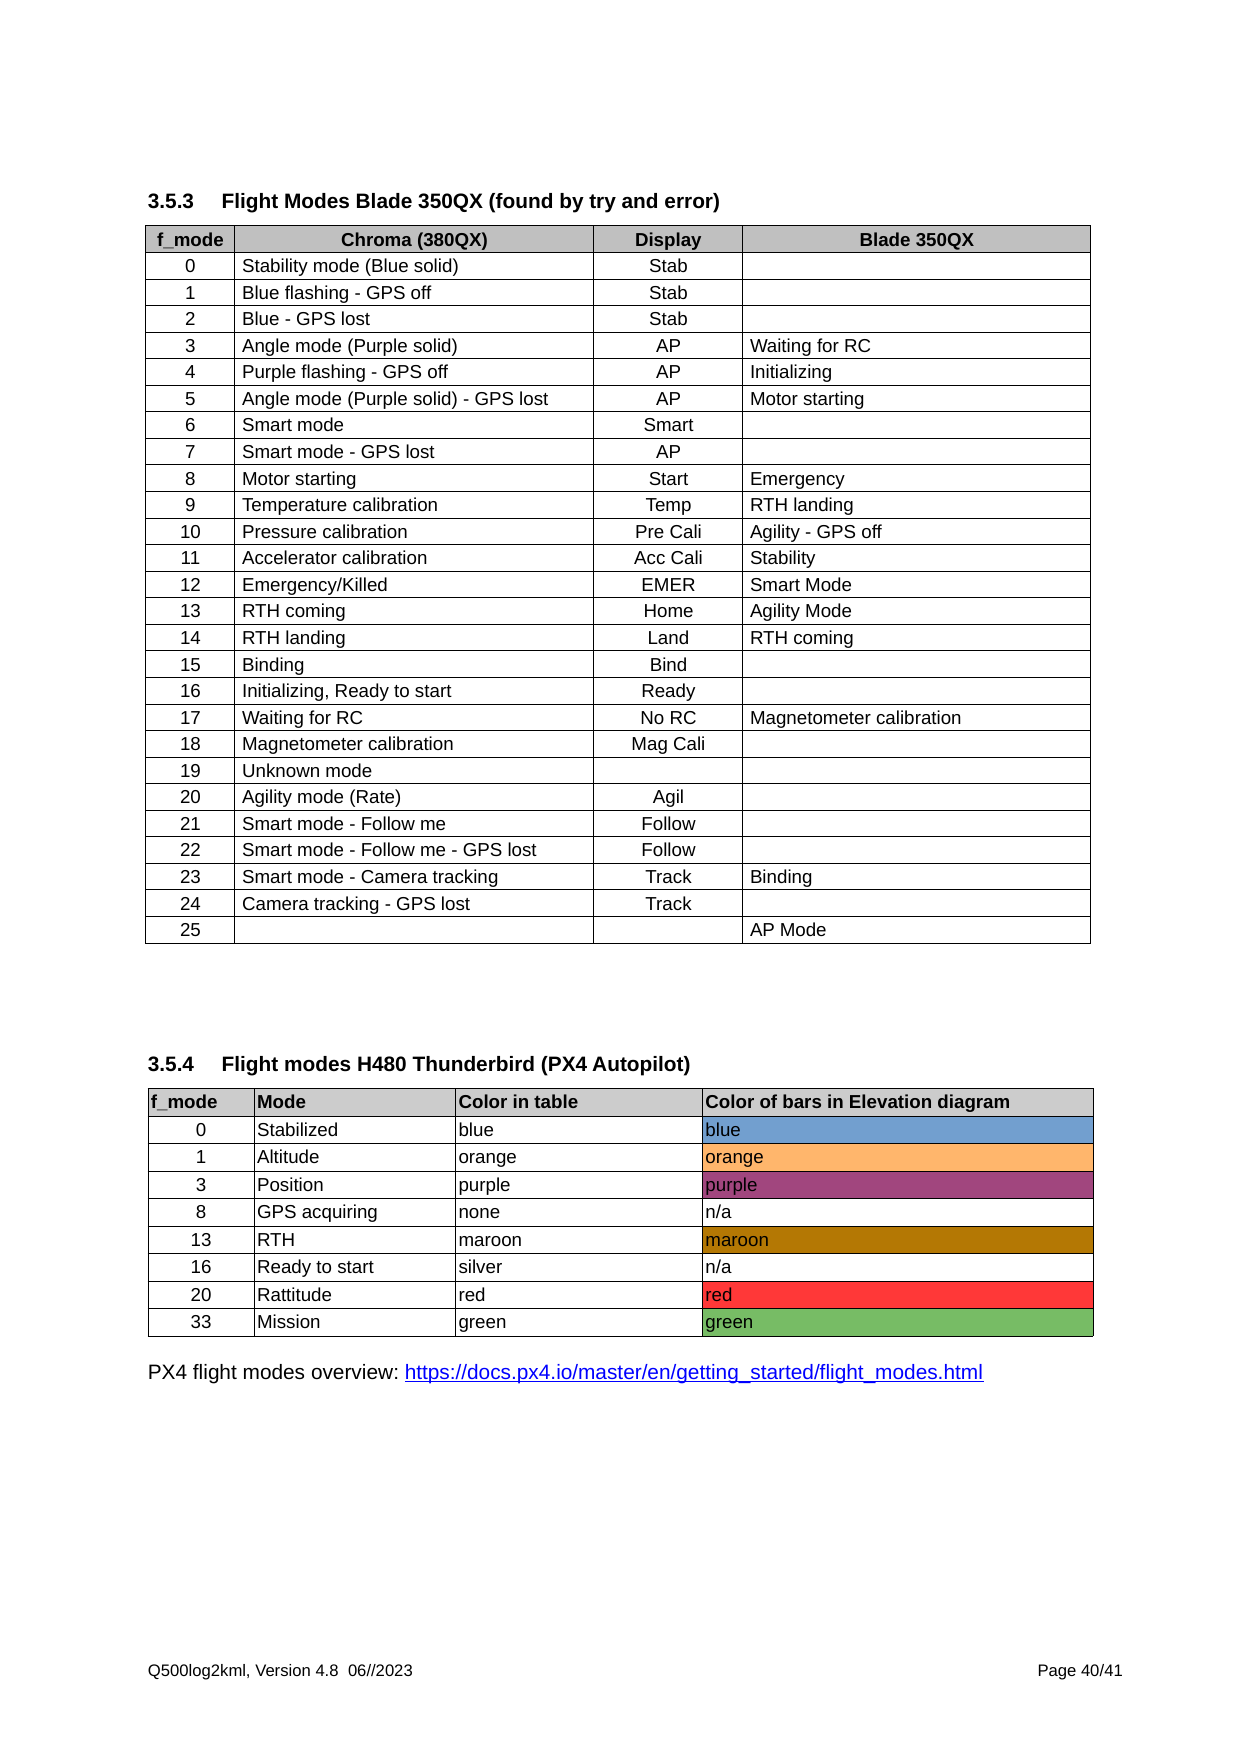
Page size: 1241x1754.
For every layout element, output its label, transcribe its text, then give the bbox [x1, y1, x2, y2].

table_cell Angle mode (Purple solid) - GPS lost [235, 386, 593, 411]
table_header Blade 350QX [743, 226, 1090, 252]
table_cell Follow [594, 811, 742, 836]
table_cell Magnetometer calibration [235, 731, 593, 757]
table_cell 22 [146, 837, 234, 863]
table_cell maroon [703, 1227, 1093, 1253]
table_cell Agility Mode [743, 598, 1090, 624]
table_cell RTH landing [743, 492, 1090, 517]
table_cell Track [594, 890, 742, 916]
table_cell n/a [703, 1254, 1093, 1281]
table_cell Acc Cali [594, 545, 742, 571]
table_cell Temperature calibration [235, 492, 593, 517]
table_cell AP Mode [743, 917, 1090, 942]
table_cell 10 [146, 519, 234, 544]
table_cell 7 [146, 439, 234, 464]
table_cell Track [594, 864, 742, 889]
table_cell Altitude [255, 1144, 455, 1171]
table_cell 6 [146, 412, 234, 438]
table_cell No RC [594, 705, 742, 730]
table_cell AP [594, 359, 742, 385]
table_cell 8 [149, 1199, 254, 1226]
table_cell purple [703, 1172, 1093, 1198]
table_cell [743, 253, 1090, 278]
text PX4 flight modes overview: https://docs.px4.io/master/en/getting_started/flight_modes.html [148, 1359, 1093, 1383]
table_cell Mag Cali [594, 731, 742, 757]
table_cell Waiting for RC [743, 333, 1090, 358]
table_header f_mode [146, 226, 234, 252]
table_cell Mission [255, 1309, 455, 1336]
table_cell Accelerator calibration [235, 545, 593, 571]
table_cell 11 [146, 545, 234, 571]
table_cell none [456, 1199, 702, 1226]
table_cell Agility mode (Rate) [235, 784, 593, 810]
table_cell RTH landing [235, 625, 593, 650]
table_cell Stab [594, 280, 742, 305]
table_cell 20 [149, 1282, 254, 1308]
table_cell Emergency [743, 465, 1090, 491]
table_cell Motor starting [235, 465, 593, 491]
table_cell Blue flashing - GPS off [235, 280, 593, 305]
table_cell Motor starting [743, 386, 1090, 411]
table_cell 12 [146, 572, 234, 597]
table_cell [743, 412, 1090, 438]
table_cell maroon [456, 1227, 702, 1253]
table_cell Ready to start [255, 1254, 455, 1281]
table_cell [743, 811, 1090, 836]
table_cell 1 [146, 280, 234, 305]
table_cell Position [255, 1172, 455, 1198]
table_cell Agil [594, 784, 742, 810]
table_cell EMER [594, 572, 742, 597]
table_cell silver [456, 1254, 702, 1281]
table_cell Blue - GPS lost [235, 306, 593, 332]
table_cell [743, 890, 1090, 916]
subtitle Flight modes H480 Thunderbird (PX4 Autopilot) [148, 1052, 1093, 1076]
table_cell orange [456, 1144, 702, 1171]
subtitle Flight Modes Blade 350QX (found by try and error) [148, 189, 1093, 213]
table_cell 16 [146, 678, 234, 703]
table_header Color in table [456, 1089, 702, 1116]
table_cell Waiting for RC [235, 705, 593, 730]
table_cell Home [594, 598, 742, 624]
table_cell Pressure calibration [235, 519, 593, 544]
table_cell Temp [594, 492, 742, 517]
table_cell Smart mode - Follow me - GPS lost [235, 837, 593, 863]
table_cell [743, 784, 1090, 810]
table_cell Stab [594, 306, 742, 332]
table_cell Initializing, Ready to start [235, 678, 593, 703]
table_cell 0 [149, 1117, 254, 1143]
table_cell 3 [146, 333, 234, 358]
table_cell 15 [146, 651, 234, 677]
table_cell 5 [146, 386, 234, 411]
table_header Mode [255, 1089, 455, 1116]
table_cell purple [456, 1172, 702, 1198]
table_cell [743, 651, 1090, 677]
table_cell Camera tracking - GPS lost [235, 890, 593, 916]
table_cell 23 [146, 864, 234, 889]
table_cell [743, 837, 1090, 863]
table_cell [594, 917, 742, 942]
table_cell green [703, 1309, 1093, 1336]
table_cell [743, 731, 1090, 757]
table_cell RTH [255, 1227, 455, 1253]
table_cell Stabilized [255, 1117, 455, 1143]
table_cell Angle mode (Purple solid) [235, 333, 593, 358]
table_cell [743, 678, 1090, 703]
table_header f_mode [149, 1089, 254, 1116]
table_cell Stability [743, 545, 1090, 571]
table_cell 2 [146, 306, 234, 332]
table_header Display [594, 226, 742, 252]
table_cell orange [703, 1144, 1093, 1171]
table_cell 17 [146, 705, 234, 730]
table_cell Smart [594, 412, 742, 438]
table_cell RTH coming [235, 598, 593, 624]
table_cell Bind [594, 651, 742, 677]
table_cell Smart Mode [743, 572, 1090, 597]
table_cell Binding [743, 864, 1090, 889]
table_cell red [703, 1282, 1093, 1308]
table_cell green [456, 1309, 702, 1336]
table_cell Agility - GPS off [743, 519, 1090, 544]
table_cell Stability mode (Blue solid) [235, 253, 593, 278]
table_cell 24 [146, 890, 234, 916]
table_cell [743, 439, 1090, 464]
table_cell AP [594, 333, 742, 358]
table_cell GPS acquiring [255, 1199, 455, 1226]
table_cell 25 [146, 917, 234, 942]
table_cell 0 [146, 253, 234, 278]
table_cell 14 [146, 625, 234, 650]
table_cell 13 [149, 1227, 254, 1253]
table_cell 3 [149, 1172, 254, 1198]
table_cell Land [594, 625, 742, 650]
table_cell [743, 758, 1090, 783]
table_cell Binding [235, 651, 593, 677]
table_cell 20 [146, 784, 234, 810]
table_cell 9 [146, 492, 234, 517]
table_cell Purple flashing - GPS off [235, 359, 593, 385]
table_cell Emergency/Killed [235, 572, 593, 597]
table_cell 33 [149, 1309, 254, 1336]
table_cell n/a [703, 1199, 1093, 1226]
table_cell 21 [146, 811, 234, 836]
table_cell Smart mode [235, 412, 593, 438]
table_cell 19 [146, 758, 234, 783]
table_cell RTH coming [743, 625, 1090, 650]
table_cell Smart mode - Follow me [235, 811, 593, 836]
table_cell 13 [146, 598, 234, 624]
table_cell 8 [146, 465, 234, 491]
table_cell Initializing [743, 359, 1090, 385]
table_cell Unknown mode [235, 758, 593, 783]
table_cell Rattitude [255, 1282, 455, 1308]
table_header Chroma (380QX) [235, 226, 593, 252]
table_cell Smart mode - Camera tracking [235, 864, 593, 889]
table_cell Ready [594, 678, 742, 703]
table_cell Magnetometer calibration [743, 705, 1090, 730]
table_header Color of bars in Elevation diagram [703, 1089, 1093, 1116]
table_cell Smart mode - GPS lost [235, 439, 593, 464]
table_cell 1 [149, 1144, 254, 1171]
table_cell Stab [594, 253, 742, 278]
table_cell Follow [594, 837, 742, 863]
table_cell 4 [146, 359, 234, 385]
table_cell AP [594, 386, 742, 411]
table_cell [235, 917, 593, 942]
table_cell [743, 306, 1090, 332]
table_cell [594, 758, 742, 783]
table_cell 18 [146, 731, 234, 757]
table_cell Start [594, 465, 742, 491]
table_cell 16 [149, 1254, 254, 1281]
table_cell Pre Cali [594, 519, 742, 544]
table_cell [743, 280, 1090, 305]
table_cell blue [456, 1117, 702, 1143]
table_cell red [456, 1282, 702, 1308]
table_cell blue [703, 1117, 1093, 1143]
table_cell AP [594, 439, 742, 464]
